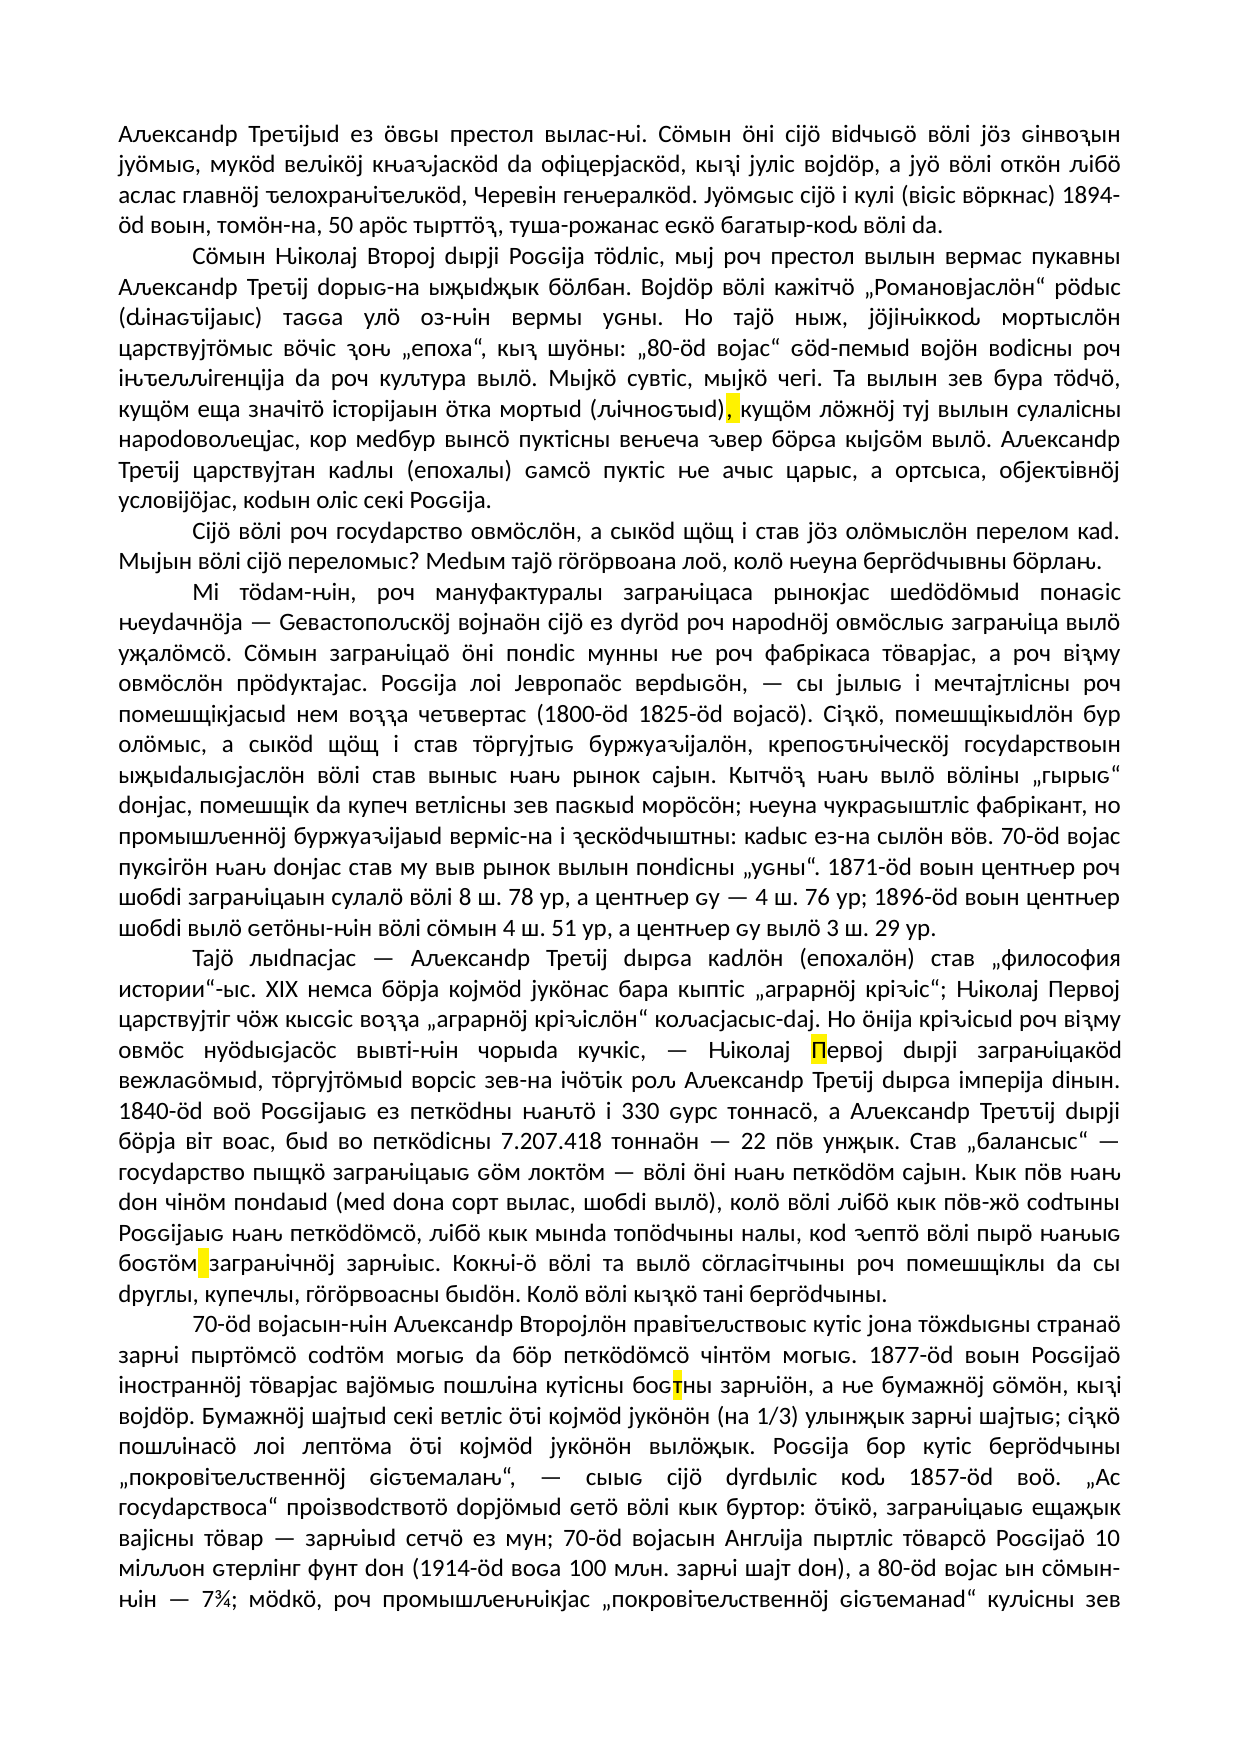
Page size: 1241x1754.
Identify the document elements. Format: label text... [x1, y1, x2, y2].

text Сӧмын Ԋіколај Второј ԁырјі Роԍԍіја тӧԁліс, мыј роч престол вылын вермас пукавны Аԉексанԁр Треԏіј ԁорыԍ-на ыҗыԁҗык бӧлбан. Војԁӧр вӧлі кажітчӧ „Романовјаслӧн“ рӧԁыс (ԃінаԍԏіјаыс) таԍԍа улӧ оз-ԋін вермы уԍны. Но тајӧ ныж, јӧјіԋіккоԃ мортыслӧн царствујтӧмыс вӧчіс ԇоԋ „епоха“, кыԇ шуӧны: „80-ӧԁ војас“ ԍӧԁ-пемыԁ војӧн воԁісны роч іԋԏеԉԉігенціја ԁа роч куԉтура вылӧ. Мыјкӧ сувтіс, мыјкӧ чегі. Та вылын зев бура тӧԁчӧ, кущӧм еща значітӧ історіјаын ӧтка мортыԁ (ԉічноԍԏыԁ), кущӧм лӧжнӧј туј вылын сулалісны нароԁовоԉецјас, кор меԁбур вынсӧ пуктісны веԋеча ԅвер бӧрԍа кыјԍӧм вылӧ. Аԉексанԁр Треԏіј царствујтан каԁлы (епохалы) ԍамсӧ пуктіс ԋе ачыс царыс, а ортсыса, објекԏівнӧј условіјӧјас, коԁын оліс секі Роԍԍіја. [118, 240, 1122, 515]
text Сіјӧ вӧлі роч госуԁарство овмӧслӧн, а сыкӧԁ щӧщ і став јӧз олӧмыслӧн перелом каԁ. Мыјын вӧлі сіјӧ переломыс? Меԁым тајӧ гӧгӧрвоана лоӧ, колӧ ԋеуна бергӧԁчывны бӧрлаԋ. [118, 515, 1122, 576]
text Тајӧ лыԁпасјас — Аԉексанԁр Треԏіј ԁырԍа каԁлӧн (епохалӧн) став „философия истории“-ыс. XIX немса бӧрја којмӧԁ јукӧнас бара кыптіс „аграрнӧј кріԅіс“; Ԋіколај Первој царствујтіг чӧж кысԍіс воԇԇа „аграрнӧј кріԅіслӧн“ коԉасјасыс-ԁај. Но ӧніја кріԅісыԁ роч віԇму овмӧс нуӧԁыԍјасӧс вывті-ԋін чорыԁа кучкіс, — Ԋіколај Первој ԁырјі заграԋіцакӧԁ вежлаԍӧмыԁ, тӧргујтӧмыԁ ворсіс зев-на ічӧԏік роԉ Аԉексанԁр Треԏіј ԁырԍа імперіја ԁінын. 1840-ӧԁ воӧ Роԍԍіјаыԍ ез петкӧԁны ԋаԋтӧ і 330 ԍурс тоннасӧ, а Аԉексанԁр Треԏԏіј ԁырјі бӧрја віт воас, быԁ во петкӧԁісны 7.207.418 тоннаӧн — 22 пӧв унҗык. Став „балансыс“ — госуԁарство пыщкӧ заграԋіцаыԍ ԍӧм локтӧм — вӧлі ӧні ԋаԋ петкӧԁӧм сајын. Кык пӧв ԋаԋ ԁон чінӧм понԁаыԁ (меԁ ԁона сорт вылас, шобԁі вылӧ), колӧ вӧлі ԉібӧ кык пӧв-жӧ соԁтыны Роԍԍіјаыԍ ԋаԋ петкӧԁӧмсӧ, ԉібӧ кык мынԁа топӧԁчыны налы, коԁ ԅептӧ вӧлі пырӧ ԋаԋыԍ боԍтӧм заграԋічнӧј зарԋіыс. Кокԋі-ӧ вӧлі та вылӧ сӧглаԍітчыны роч помешщіклы ԁа сы ԁруглы, купечлы, гӧгӧрвоасны быԁӧн. Колӧ вӧлі кыԇкӧ тані бергӧԁчыны. [118, 942, 1122, 1308]
text 70-ӧԁ војасын-ԋін Аԉексанԁр Второјлӧн правіԏеԉствоыс кутіс јона тӧжԁыԍны странаӧ зарԋі пыртӧмсӧ соԁтӧм могыԍ ԁа бӧр петкӧԁӧмсӧ чінтӧм могыԍ. 1877-ӧԁ воын Роԍԍіјаӧ іностраннӧј тӧварјас вајӧмыԍ пошԉіна кутісны боԍтны зарԋіӧн, а ԋе бумажнӧј ԍӧмӧн, кыԇі војԁӧр. Бумажнӧј шајтыԁ секі ветліс ӧԏі којмӧԁ јукӧнӧн (на 1/3) улынҗык зарԋі шајтыԍ; сіԇкӧ пошԉінасӧ лоі лептӧма ӧԏі којмӧԁ јукӧнӧн вылӧҗык. Роԍԍіја бор кутіс бергӧԁчыны „покровіԏеԉственнӧј ԍіԍԏемалаԋ“, — сыыԍ сіјӧ ԁугԁыліс коԃ 1857-ӧԁ воӧ. „Ас госуԁарствоса“ проізвоԁствотӧ ԁорјӧмыԁ ԍетӧ вӧлі кык буртор: ӧԏікӧ, заграԋіцаыԍ ещаҗык вајісны тӧвар — зарԋіыԁ сетчӧ ез мун; 70-ӧԁ војасын Ангԉіја пыртліс тӧварсӧ Роԍԍіјаӧ 10 міԉԉон ԍтерлінг фунт ԁон (1914-ӧԁ воԍа 100 мԉн. зарԋі шајт ԁон), а 80-ӧԁ војас ын сӧмын-ԋін — 7¾; мӧԁкӧ, роч промышԉеԋԋікјас „покровіԏеԉственнӧј ԍіԍԏеманаԁ“ куԉісны зев [118, 1308, 1122, 1614]
text Мі тӧԁам-ԋін, роч мануфактуралы заграԋіцаса рынокјас шеԁӧԁӧмыԁ понаԍіс ԋеуԁачнӧја — Ԍевастопоԉскӧј војнаӧн сіјӧ ез ԁугӧԁ роч нароԁнӧј овмӧслыԍ заграԋіца вылӧ уҗалӧмсӧ. Сӧмын заграԋіцаӧ ӧні понԁіс мунны ԋе роч фабрікаса тӧварјас, а роч віԇму овмӧслӧн прӧԁуктајас. Роԍԍіја лоі Јевропаӧс верԁыԍӧн, — сы јылыԍ і мечтајтлісны роч помешщікјасыԁ нем воԇԇа чеԏвертас (1800-ӧԁ 1825-ӧԁ војасӧ). Сіԇкӧ, помешщікыԁлӧн бур олӧмыс, а сыкӧԁ щӧщ і став тӧргујтыԍ буржуаԅіјалӧн, крепоԍԏԋіческӧј госуԁарствоын ыҗыԁалыԍјаслӧн вӧлі став выныс ԋаԋ рынок сајын. Кытчӧԇ ԋаԋ вылӧ вӧліны „гырыԍ“ ԁонјас, помешщік ԁа купеч ветлісны зев паԍкыԁ морӧсӧн; ԋеуна чукраԍыштліс фабрікант, но промышԉеннӧј буржуаԅіјаыԁ верміс-на і ԇескӧԁчыштны: каԁыс ез-на сылӧн вӧв. 70-ӧԁ војас пукԍігӧн ԋаԋ ԁонјас став му выв рынок вылын понԁісны „уԍны“. 1871-ӧԁ воын центԋер роч шобԁі заграԋіцаын сулалӧ вӧлі 8 ш. 78 ур, а центԋер ԍу — 4 ш. 76 ур; 1896-ӧԁ воын центԋер шобԁі вылӧ ԍетӧны-ԋін вӧлі сӧмын 4 ш. 51 ур, а центԋер ԍу вылӧ 3 ш. 29 ур. [118, 576, 1122, 942]
text Аԉексанԁр Треԏіјыԁ ез ӧвԍы престол вылас-ԋі. Сӧмын ӧні сіјӧ віԁчыԍӧ вӧлі јӧз ԍінвоԇын јуӧмыԍ, мукӧԁ веԉікӧј кԋаԅјаскӧԁ ԁа офіцерјаскӧԁ, кыԇі јуліс војԁӧр, а јуӧ вӧлі откӧн ԉібӧ аслас главнӧј ԏелохраԋіԏеԉкӧԁ, Черевін геԋералкӧԁ. Јуӧмԍыс сіјӧ і кулі (віԍіс вӧркнас) 1894-ӧԁ воын, томӧн-на, 50 арӧс тырттӧԇ, туша-рожанас еԍкӧ багатыр-коԃ вӧлі ԁа. [118, 118, 1122, 240]
